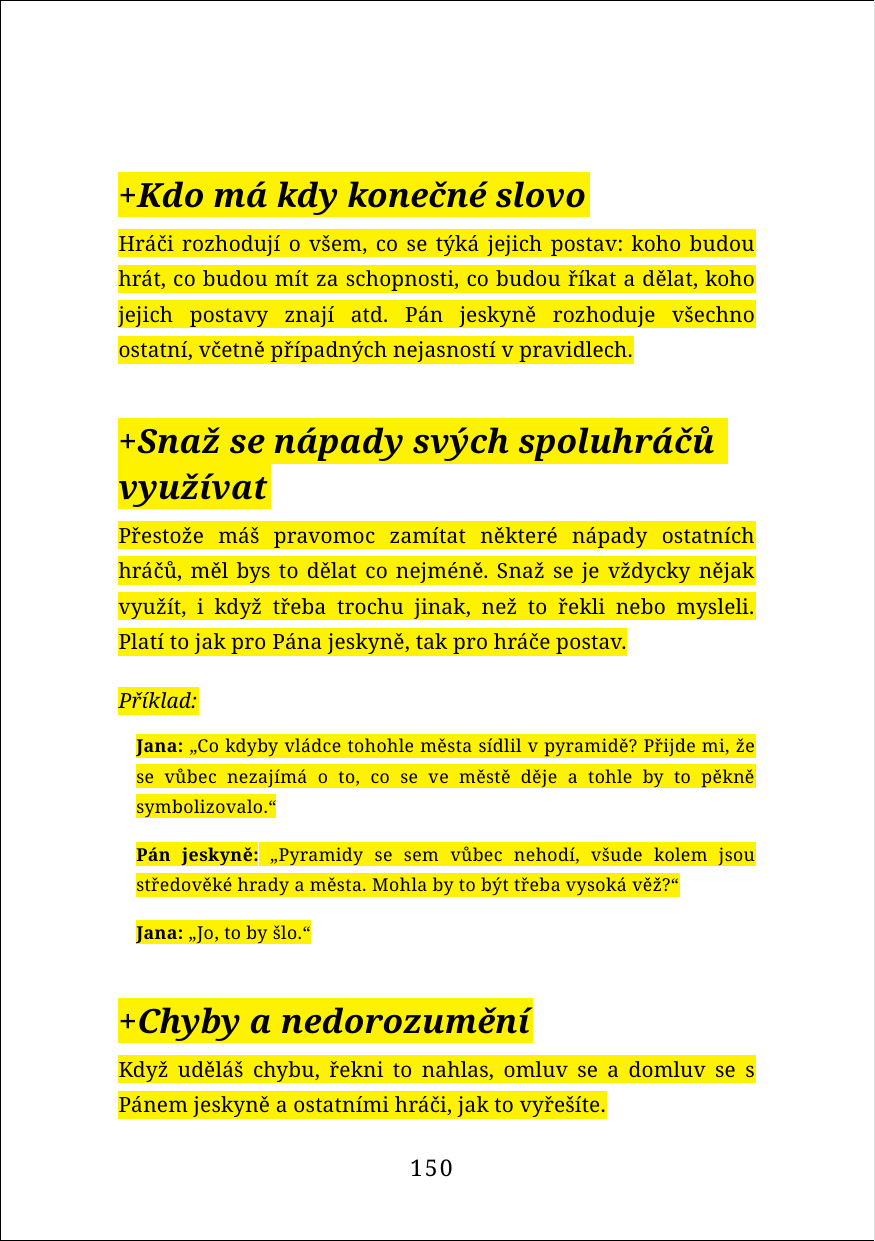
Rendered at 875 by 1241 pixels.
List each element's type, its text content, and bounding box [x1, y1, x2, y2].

subtitle +Kdo má kdy konečné slovo [118, 172, 756, 217]
text Jana: „Co kdyby vládce tohohle města sídlil v pyramidě? Přijde mi, že se vůbec nezajímá o to, co se ve městě děje a tohle by to pěkně symbolizovalo.“ [136, 734, 756, 818]
subtitle +Chyby a nedorozumění [118, 998, 756, 1043]
text Pán jeskyně: „Pyramidy se sem vůbec nehodí, všude kolem jsou středověké hrady a města. Mohla by to být třeba vysoká věž?“ [136, 842, 756, 897]
text Když uděláš chybu, řekni to nahlas, omluv se a domluv se s Pánem jeskyně a ostatními hráči, jak to vyřešíte. [118, 1055, 756, 1119]
subtitle +Snaž se nápady svých spoluhráčů využívat [118, 418, 756, 509]
text Hráči rozhodují o všem, co se týká jejich postav: koho budou hrát, co budou mít za schopnosti, co budou říkat a dělat, koho jejich postavy znají atd. Pán jeskyně rozhoduje všechno ostatní, včetně případných nejasností v pravidlech. [118, 229, 756, 364]
text Přestože máš pravomoc zamítat některé nápady ostatních hráčů, měl bys to dělat co nejméně. Snaž se je vždycky nějak využít, i když třeba trochu jinak, než to řekli nebo mysleli. Platí to jak pro Pána jeskyně, tak pro hráče postav. [118, 521, 756, 656]
text Příklad: [118, 687, 756, 715]
text Jana: „Jo, to by šlo.“ [136, 920, 756, 944]
